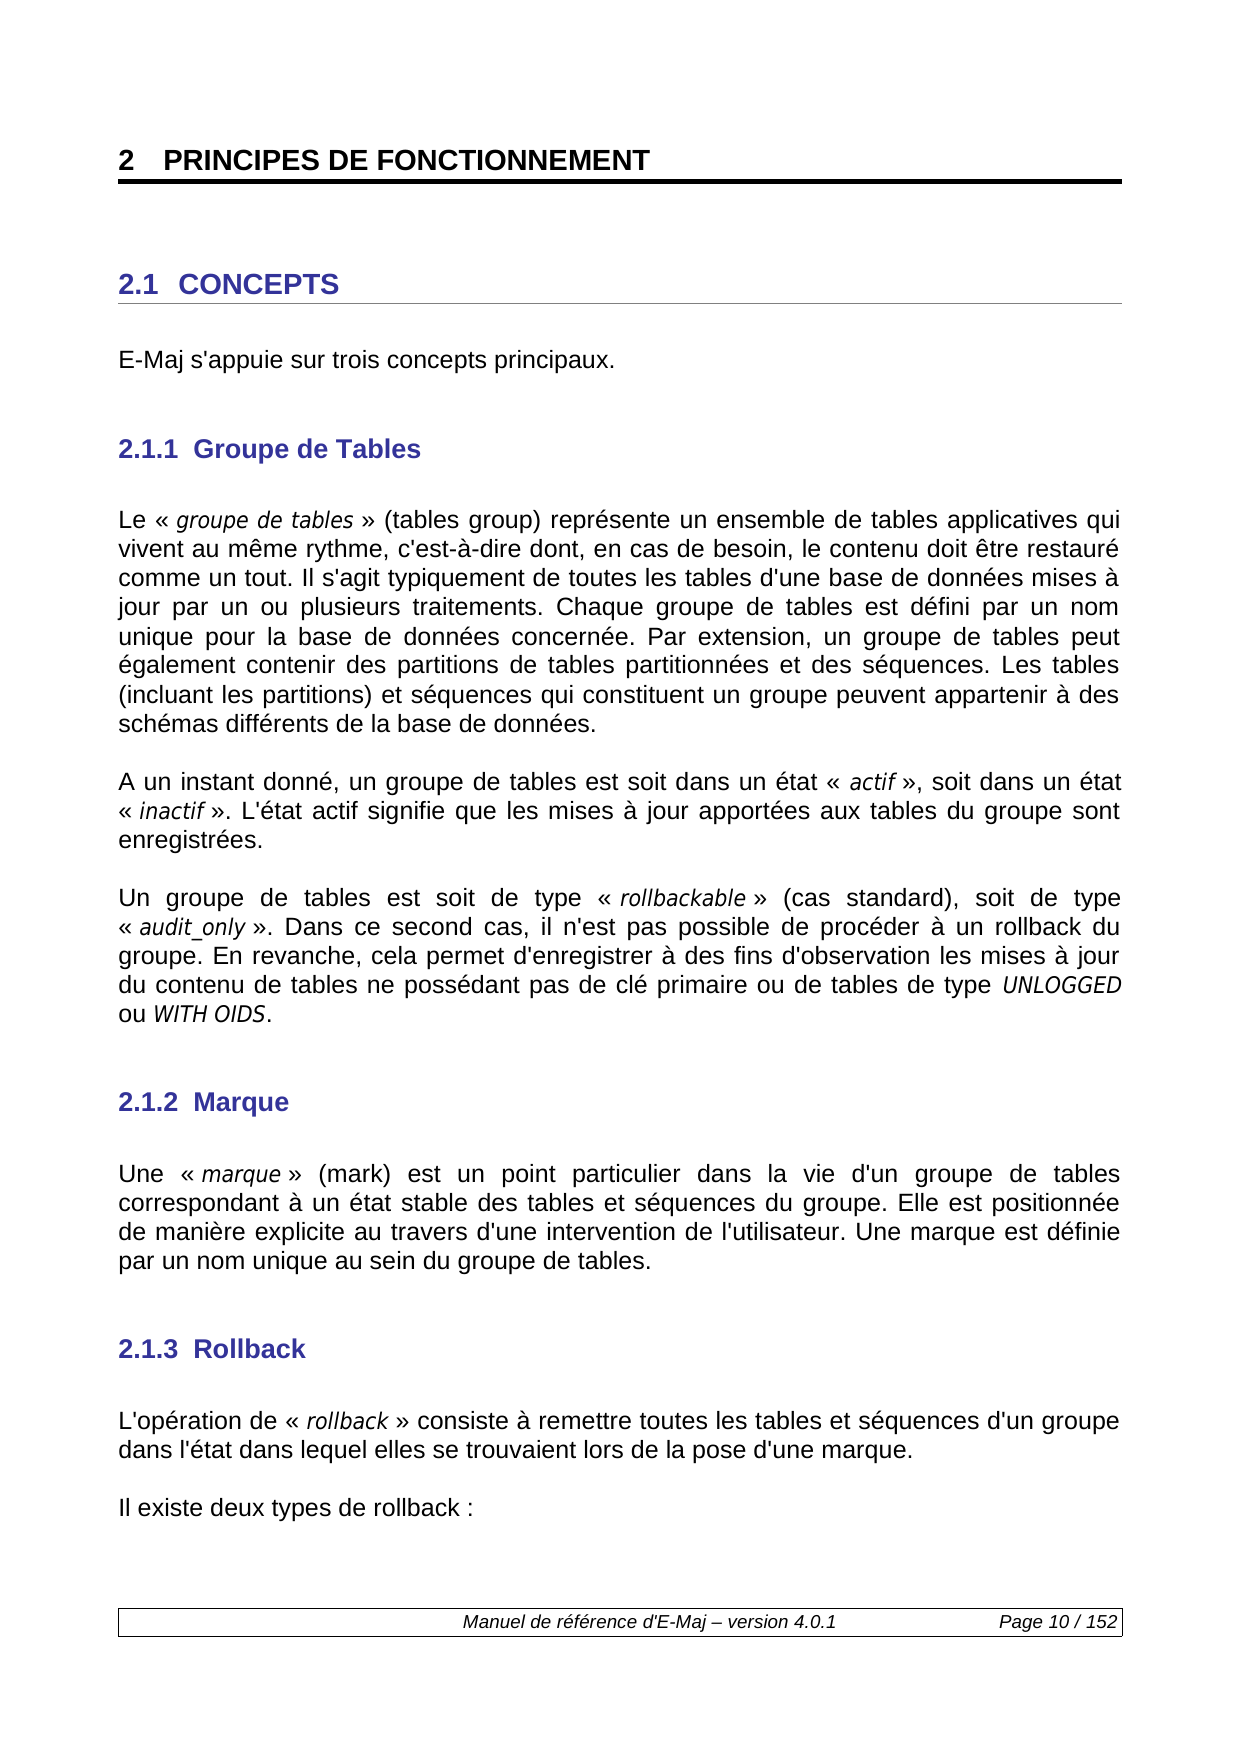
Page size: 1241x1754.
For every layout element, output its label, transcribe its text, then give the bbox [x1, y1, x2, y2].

text Un groupe de tables est soit de type « rollbackable » (cas standard), soit de type « audit_only ». Dans ce second cas, il n'est pas possible de procéder à un rollback du groupe. En revanche, cela permet d'enregistrer à des fins d'observation les mises à jour du contenu de tables ne possédant pas de clé primaire ou de tables de type UNLOGGED ou WITH OIDS. [118, 883, 1122, 1028]
subtitle Groupe de Tables [118, 432, 1122, 463]
text Une « marque » (mark) est un point particulier dans la vie d'un groupe de tables correspondant à un état stable des tables et séquences du groupe. Elle est positionnée de manière explicite au travers d'une intervention de l'utilisateur. Une marque est définie par un nom unique au sein du groupe de tables. [118, 1159, 1122, 1275]
text Le « groupe de tables » (tables group) représente un ensemble de tables applicatives qui vivent au même rythme, c'est-à-dire dont, en cas de besoin, le contenu doit être restauré comme un tout. Il s'agit typiquement de toutes les tables d'une base de données mises à jour par un ou plusieurs traitements. Chaque groupe de tables est défini par un nom unique pour la base de données concernée. Par extension, un groupe de tables peut également contenir des partitions de tables partitionnées et des séquences. Les tables (incluant les partitions) et séquences qui constituent un groupe peuvent appartenir à des schémas différents de la base de données. [118, 505, 1122, 738]
text A un instant donné, un groupe de tables est soit dans un état « actif », soit dans un état « inactif ». L'état actif signifie que les mises à jour apportées aux tables du groupe sont enregistrées. [118, 767, 1122, 854]
subtitle Marque [118, 1086, 1122, 1117]
text E-Maj s'appuie sur trois concepts principaux. [118, 345, 1122, 374]
subtitle Concepts [118, 267, 1122, 303]
subtitle Rollback [118, 1333, 1122, 1364]
subtitle Principes de fonctionnement [118, 143, 1122, 179]
text Il existe deux types de rollback : [118, 1493, 1122, 1522]
text L'opération de « rollback » consiste à remettre toutes les tables et séquences d'un groupe dans l'état dans lequel elles se trouvaient lors de la pose d'une marque. [118, 1406, 1122, 1464]
